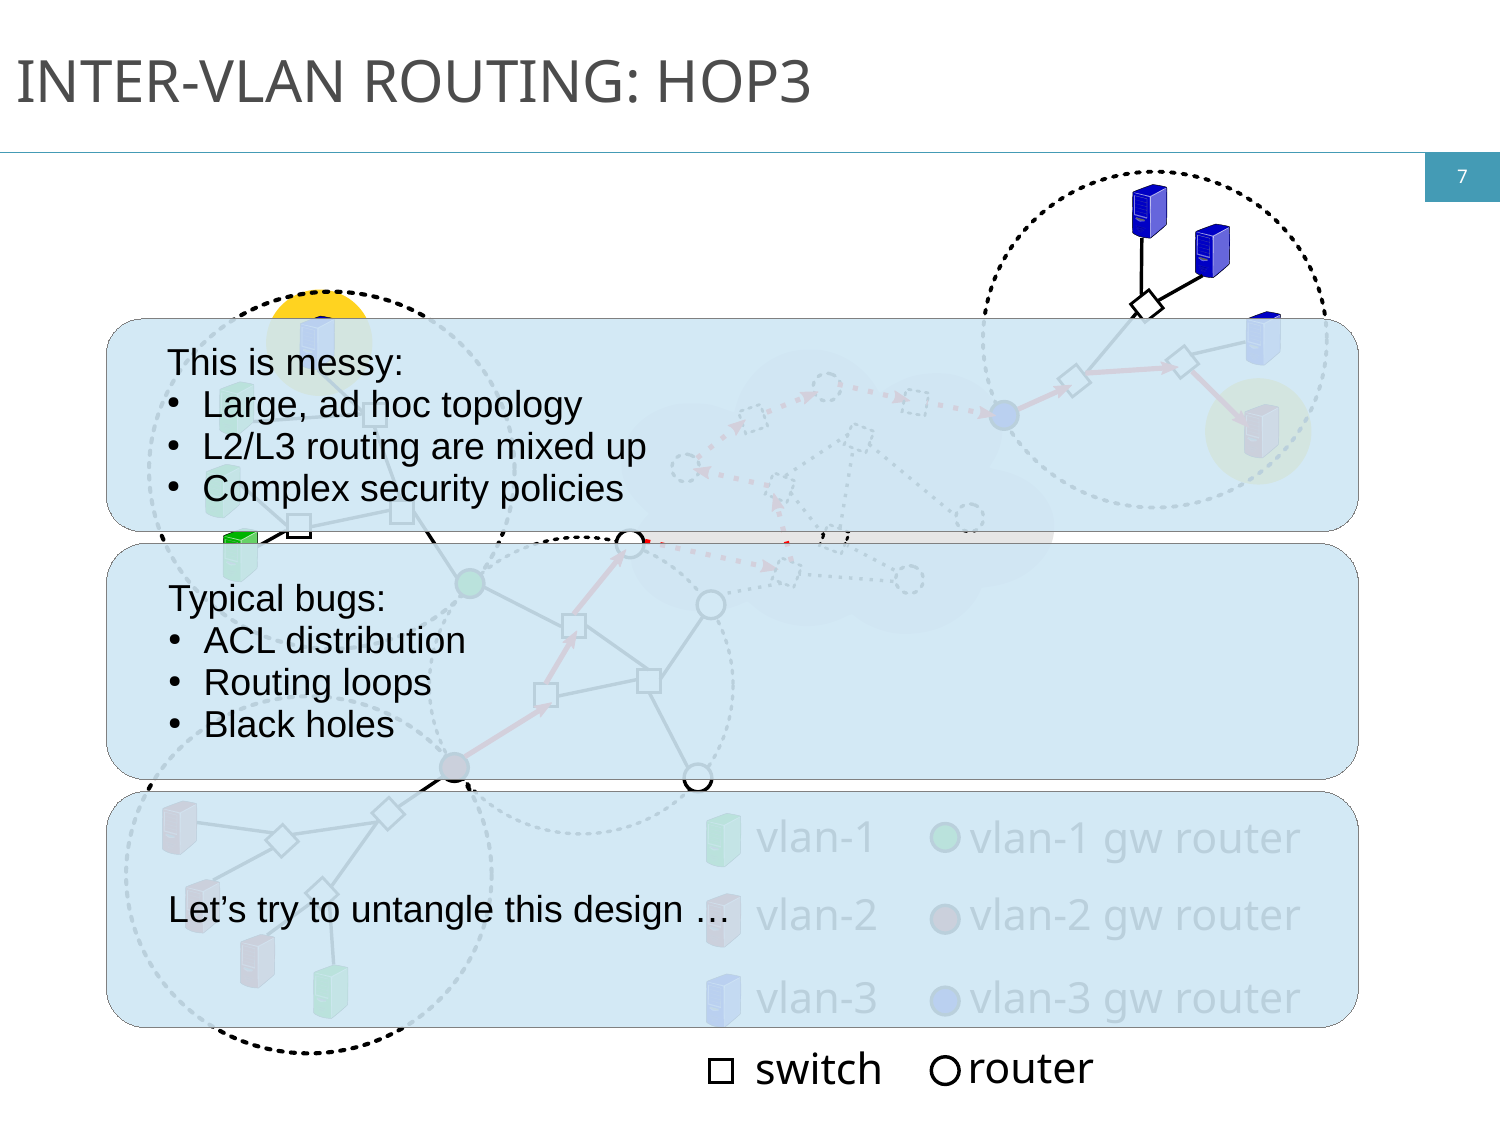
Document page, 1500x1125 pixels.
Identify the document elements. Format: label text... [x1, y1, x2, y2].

text_box Typical bugs: ACL distribution Routing loops Black holes [106, 543, 1359, 780]
title INTER-VLAN ROUTING: HOP3 [15, 27, 1366, 132]
text_box Let’s try to untangle this design … [106, 791, 1359, 1028]
picture [124, 1022, 1329, 1087]
text_box This is messy: Large, ad hoc topology L2/L3 routing are mixed up Complex security policies [106, 318, 1359, 532]
picture [124, 169, 1329, 323]
picture [124, 528, 1329, 549]
picture [124, 774, 1329, 797]
